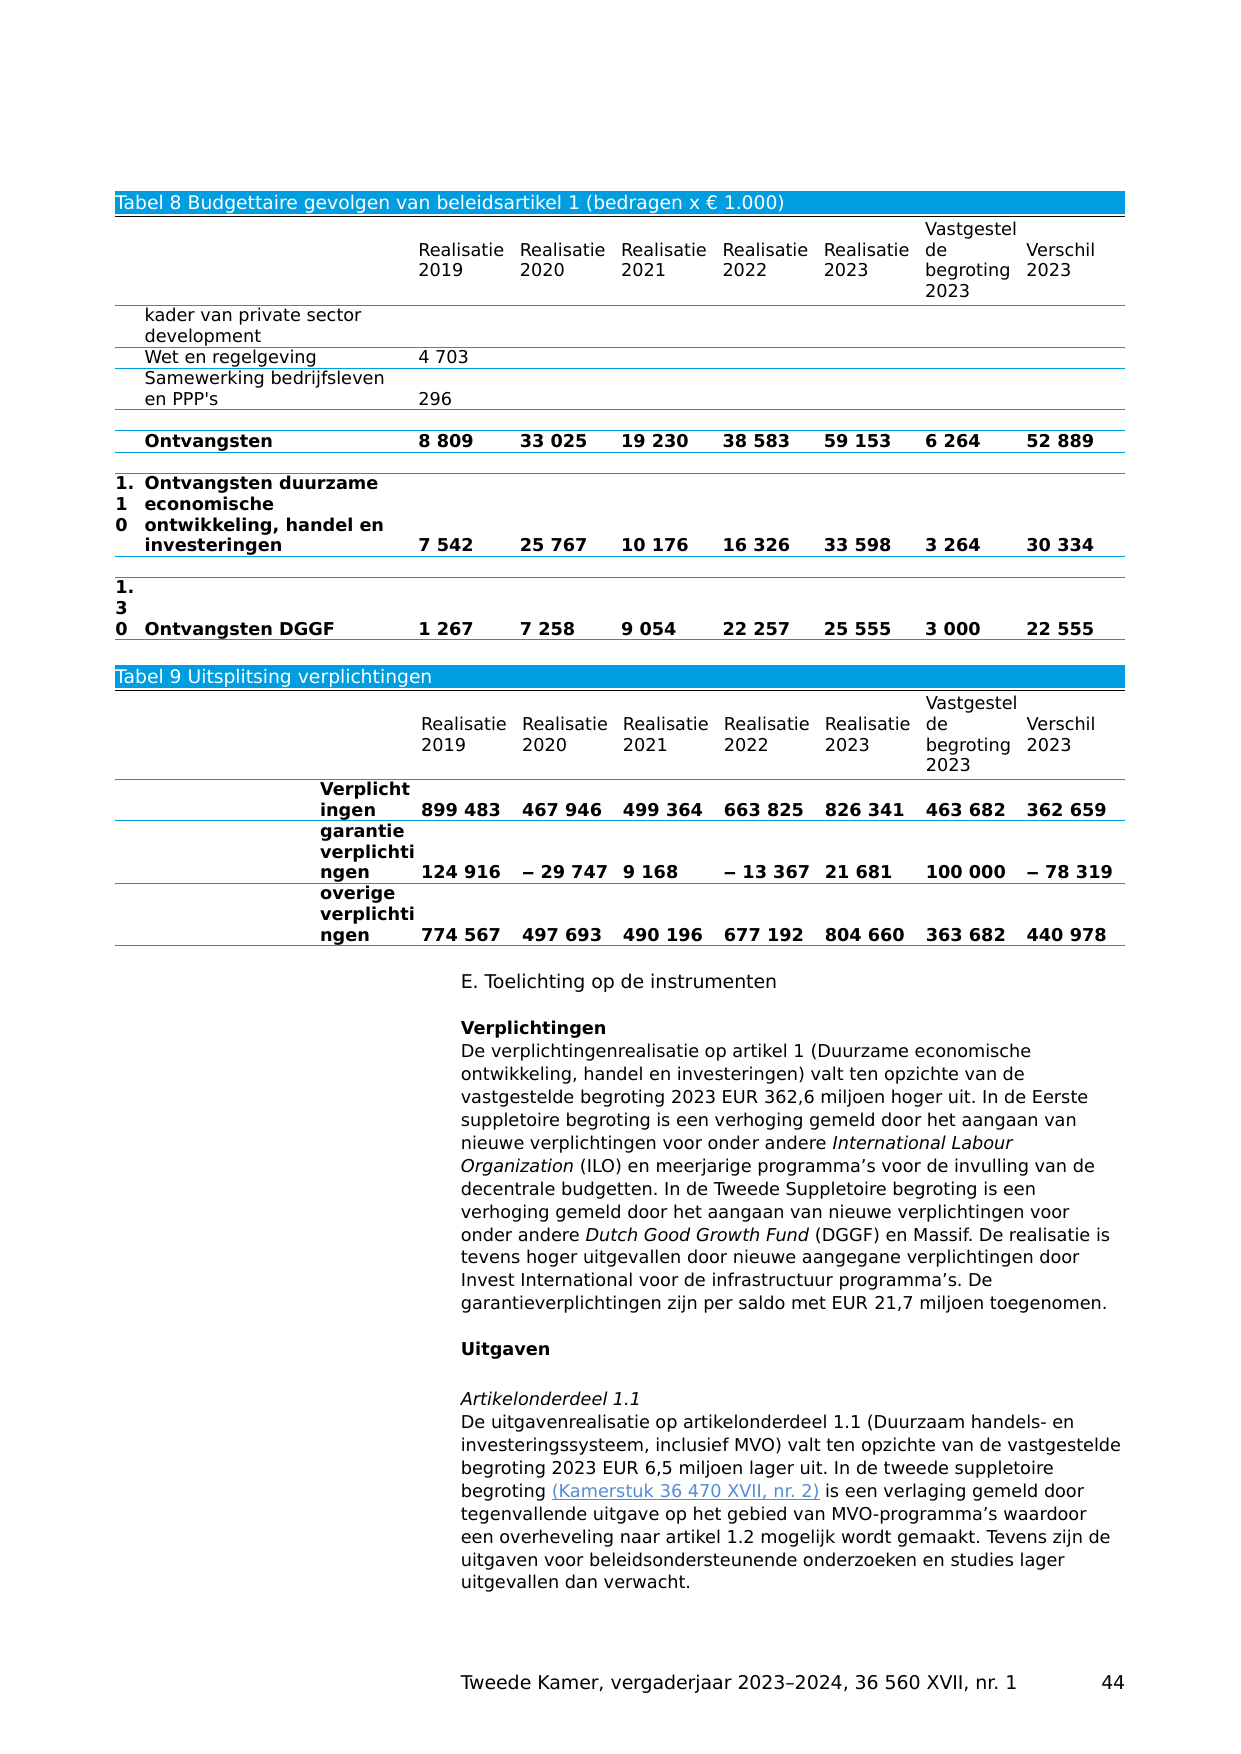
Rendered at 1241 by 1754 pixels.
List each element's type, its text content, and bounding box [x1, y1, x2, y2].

table_cell Realisatie 2020 [519, 691, 620, 779]
table_cell ‒ 78 319 [1024, 821, 1125, 883]
table_cell 124 916 [418, 821, 519, 883]
table_cell 677 192 [721, 884, 822, 945]
table_cell [115, 691, 317, 779]
table_cell [618, 453, 719, 473]
table_cell 25 767 [517, 474, 618, 556]
table_cell 497 693 [519, 884, 620, 945]
table_cell [415, 557, 517, 577]
title E. Toelichting op de instrumenten [461, 971, 1125, 993]
table_cell [115, 557, 141, 577]
table_cell Realisatie 2021 [618, 217, 719, 304]
table_cell [821, 348, 922, 367]
table_cell Realisatie 2022 [721, 691, 822, 779]
table_cell kader van private sector development [141, 306, 415, 346]
table_cell [115, 780, 317, 820]
table_cell [1023, 306, 1125, 346]
table_cell 52 889 [1023, 431, 1125, 452]
table_cell Realisatie 2021 [620, 691, 721, 779]
table_cell [141, 453, 415, 473]
table_cell [1023, 369, 1125, 409]
table_cell [1023, 557, 1125, 577]
table_cell 19 230 [618, 431, 719, 452]
table_cell [517, 369, 618, 409]
table_cell 362 659 [1024, 780, 1125, 820]
table_cell [821, 369, 922, 409]
table_cell 16 326 [719, 474, 821, 556]
table_cell [719, 557, 821, 577]
table_cell 9 168 [620, 821, 721, 883]
table_cell 3 000 [922, 578, 1023, 639]
table_cell 38 583 [719, 431, 821, 452]
table_cell [115, 306, 141, 346]
table_cell Ontvangsten duurzame economische ontwikkeling, handel en investeringen [141, 474, 415, 556]
table_cell 7 258 [517, 578, 618, 639]
text Uitgaven [461, 1337, 1125, 1360]
table_cell 463 682 [923, 780, 1023, 820]
table_cell [115, 410, 141, 430]
table_cell 440 978 [1024, 884, 1125, 945]
text Artikelonderdeel 1.1 De uitgavenrealisatie op artikelonderdeel 1.1 (Duurzaam handels- en investeringssysteem, inclusief MVO) valt ten opzichte van de vastgestelde begroting 2023 EUR 6,5 miljoen lager uit. In de tweede suppletoire begroting (Kamerstuk 36 470 XVII, nr. 2) is een verlaging gemeld door tegenvallende uitgave op het gebied van MVO-programma’s waardoor een overheveling naar artikel 1.2 mogelijk wordt gemaakt. Tevens zijn de uitgaven voor beleidsondersteunende onderzoeken en studies lager uitgevallen dan verwacht. [461, 1387, 1125, 1593]
table_cell 21 681 [822, 821, 923, 883]
table_cell 30 334 [1023, 474, 1125, 556]
table_cell [719, 453, 821, 473]
table_cell Realisatie 2022 [719, 217, 821, 304]
table_cell 899 483 [418, 780, 519, 820]
table_cell Ontvangsten DGGF [141, 578, 415, 639]
table_cell [719, 369, 821, 409]
table_cell [821, 453, 922, 473]
table_cell [415, 410, 517, 430]
table_cell ‒ 13 367 [721, 821, 822, 883]
table_cell [415, 453, 517, 473]
table_cell Verschil 2023 [1024, 691, 1125, 779]
table_cell [517, 557, 618, 577]
table_cell 363 682 [923, 884, 1023, 945]
table_cell 9 054 [618, 578, 719, 639]
text Verplichtingen De verplichtingenrealisatie op artikel 1 (Duurzame economische ontwikkeling, handel en investeringen) valt ten opzichte van de vastgestelde begroting 2023 EUR 362,6 miljoen hoger uit. In de Eerste suppletoire begroting is een verhoging gemeld door het aangaan van nieuwe verplichtingen voor onder andere International Labour Organization (ILO) en meerjarige programma’s voor de invulling van de decentrale budgetten. In de Tweede Suppletoire begroting is een verhoging gemeld door het aangaan van nieuwe verplichtingen voor onder andere Dutch Good Growth Fund (DGGF) en Massif. De realisatie is tevens hoger uitgevallen door nieuwe aangegane verplichtingen door Invest International voor de infrastructuur programma’s. De garantieverplichtingen zijn per saldo met EUR 21,7 miljoen toegenomen. [461, 1016, 1125, 1314]
table_cell [141, 557, 415, 577]
table_cell 467 946 [519, 780, 620, 820]
table_cell 33 025 [517, 431, 618, 452]
table_cell [922, 306, 1023, 346]
table_cell [115, 217, 141, 304]
table_cell [115, 431, 141, 452]
table_cell [821, 410, 922, 430]
table_cell [517, 348, 618, 367]
table_cell [1023, 453, 1125, 473]
table_cell 1 267 [415, 578, 517, 639]
table_cell [618, 410, 719, 430]
table_cell 25 555 [821, 578, 922, 639]
table_cell 663 825 [721, 780, 822, 820]
table_cell [618, 306, 719, 346]
table_cell [517, 410, 618, 430]
table_cell garantieverplichtingen [317, 821, 418, 883]
table_cell 22 257 [719, 578, 821, 639]
table_cell Realisatie 2023 [822, 691, 923, 779]
table_cell Vastgestelde begroting 2023 [923, 691, 1023, 779]
table_cell Realisatie 2023 [821, 217, 922, 304]
table_cell 1.30 [115, 578, 141, 639]
table_cell [618, 369, 719, 409]
table_cell 804 660 [822, 884, 923, 945]
table_cell 4 703 [415, 348, 517, 367]
table_cell 59 153 [821, 431, 922, 452]
table_cell 100 000 [923, 821, 1023, 883]
table_cell 10 176 [618, 474, 719, 556]
table_cell [141, 217, 415, 304]
table_cell [719, 306, 821, 346]
table_cell [517, 453, 618, 473]
table_cell overige verplichtingen [317, 884, 418, 945]
table_cell 3 264 [922, 474, 1023, 556]
table_cell [719, 410, 821, 430]
table_cell Vastgestelde begroting 2023 [922, 217, 1023, 304]
table_cell 6 264 [922, 431, 1023, 452]
table_cell [821, 557, 922, 577]
table_cell [922, 557, 1023, 577]
table_cell [618, 348, 719, 367]
table_cell [922, 348, 1023, 367]
table_cell [115, 369, 141, 409]
table_cell [115, 821, 317, 883]
table_cell Realisatie 2019 [415, 217, 517, 304]
table_cell Verplichtingen [317, 780, 418, 820]
table_cell Verschil 2023 [1023, 217, 1125, 304]
table_cell [618, 557, 719, 577]
table_cell Samewerking bedrijfsleven en PPP's [141, 369, 415, 409]
table_cell Ontvangsten [141, 431, 415, 452]
table_cell [115, 884, 317, 945]
table_cell 499 364 [620, 780, 721, 820]
table_cell 826 341 [822, 780, 923, 820]
table_cell 774 567 [418, 884, 519, 945]
table_cell [141, 410, 415, 430]
table_cell [115, 348, 141, 367]
table_cell [922, 453, 1023, 473]
table_cell [922, 410, 1023, 430]
table_cell 8 809 [415, 431, 517, 452]
table_cell ‒ 29 747 [519, 821, 620, 883]
table_cell [517, 306, 618, 346]
table_cell [1023, 348, 1125, 367]
table_cell [317, 691, 418, 779]
table_cell [115, 453, 141, 473]
table_cell 296 [415, 369, 517, 409]
table_cell [821, 306, 922, 346]
table_cell Realisatie 2020 [517, 217, 618, 304]
table_cell [922, 369, 1023, 409]
table_cell 490 196 [620, 884, 721, 945]
table_cell [1023, 410, 1125, 430]
table_cell Wet en regelgeving [141, 348, 415, 367]
table_cell 7 542 [415, 474, 517, 556]
table_cell 1.10 [115, 474, 141, 556]
table_cell [415, 306, 517, 346]
table_cell 22 555 [1023, 578, 1125, 639]
table_cell [719, 348, 821, 367]
table_cell 33 598 [821, 474, 922, 556]
table_cell Realisatie 2019 [418, 691, 519, 779]
